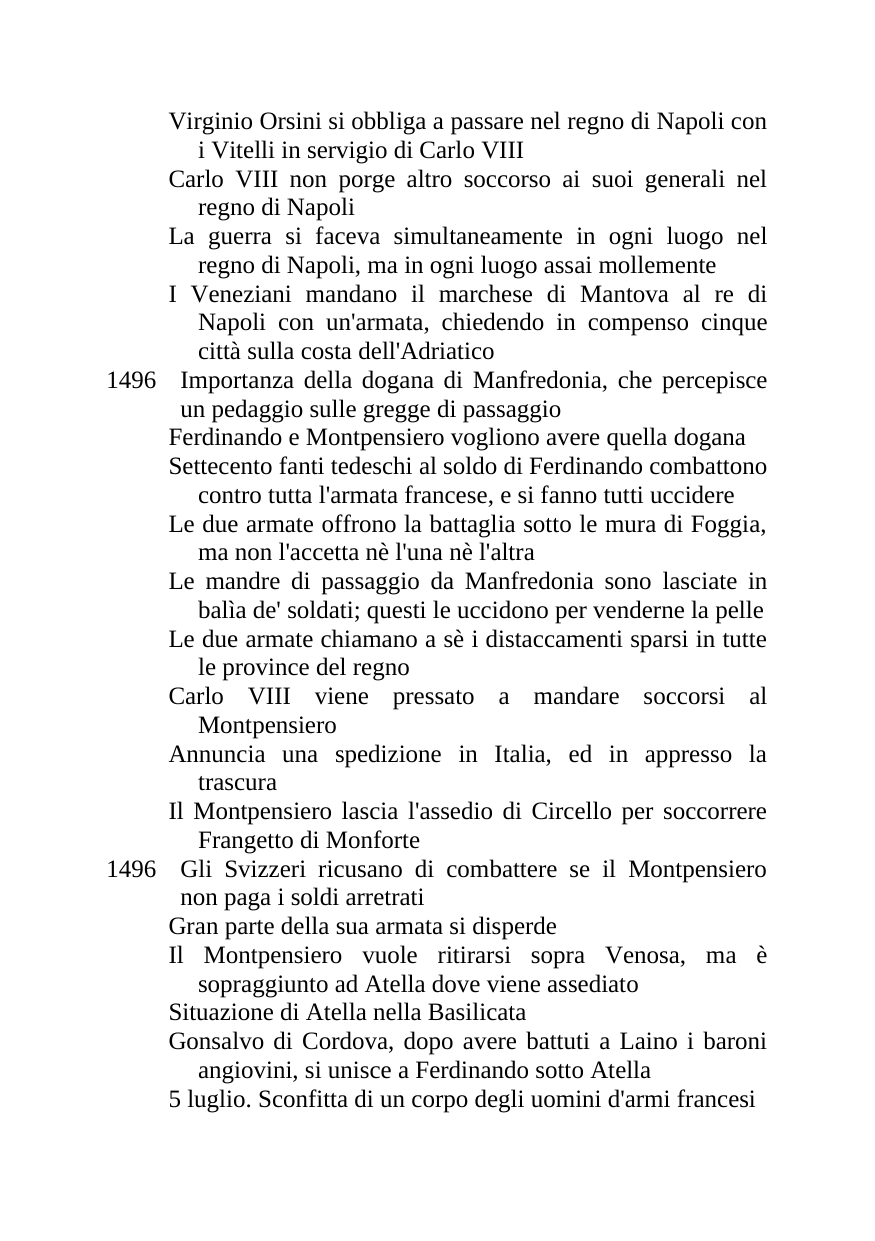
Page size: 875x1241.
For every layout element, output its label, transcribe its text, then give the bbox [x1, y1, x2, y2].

text Virginio Orsini si obbliga a passare nel regno di Napoli con i Vitelli in servigio di Carlo VIII [168, 106, 768, 164]
text Gonsalvo di Cordova, dopo avere battuti a Laino i baroni angiovini, si unisce a Ferdinando sotto Atella [168, 1026, 768, 1084]
text 1496 Gli Svizzeri ricusano di combattere se il Montpensiero non paga i soldi arretrati [106, 854, 768, 911]
text Il Montpensiero vuole ritirarsi sopra Venosa, ma è sopraggiunto ad Atella dove viene assediato [168, 940, 768, 997]
text Situazione di Atella nella Basilicata [168, 997, 768, 1026]
text Il Montpensiero lascia l'assedio di Circello per soccorrere Frangetto di Monforte [168, 796, 768, 854]
text 1496 Importanza della dogana di Manfredonia, che percepisce un pedaggio sulle gregge di passaggio [106, 365, 768, 422]
text Le due armate offrono la battaglia sotto le mura di Foggia, ma non l'accetta nè l'una nè l'altra [168, 509, 768, 566]
text Le due armate chiamano a sè i distaccamenti sparsi in tutte le province del regno [168, 624, 768, 681]
text Settecento fanti tedeschi al soldo di Ferdinando combattono contro tutta l'armata francese, e si fanno tutti uccidere [168, 451, 768, 509]
text Annuncia una spedizione in Italia, ed in appresso la trascura [168, 739, 768, 796]
text 5 luglio. Sconfitta di un corpo degli uomini d'armi francesi [168, 1084, 768, 1112]
text La guerra si faceva simultaneamente in ogni luogo nel regno di Napoli, ma in ogni luogo assai mollemente [168, 221, 768, 279]
text Gran parte della sua armata si disperde [168, 911, 768, 940]
text Carlo VIII non porge altro soccorso ai suoi generali nel regno di Napoli [168, 164, 768, 221]
text Le mandre di passaggio da Manfredonia sono lasciate in balìa de' soldati; questi le uccidono per venderne la pelle [168, 566, 768, 624]
text I Veneziani mandano il marchese di Mantova al re di Napoli con un'armata, chiedendo in compenso cinque città sulla costa dell'Adriatico [168, 279, 768, 365]
text Ferdinando e Montpensiero vogliono avere quella dogana [168, 422, 768, 451]
text Carlo VIII viene pressato a mandare soccorsi al Montpensiero [168, 681, 768, 739]
